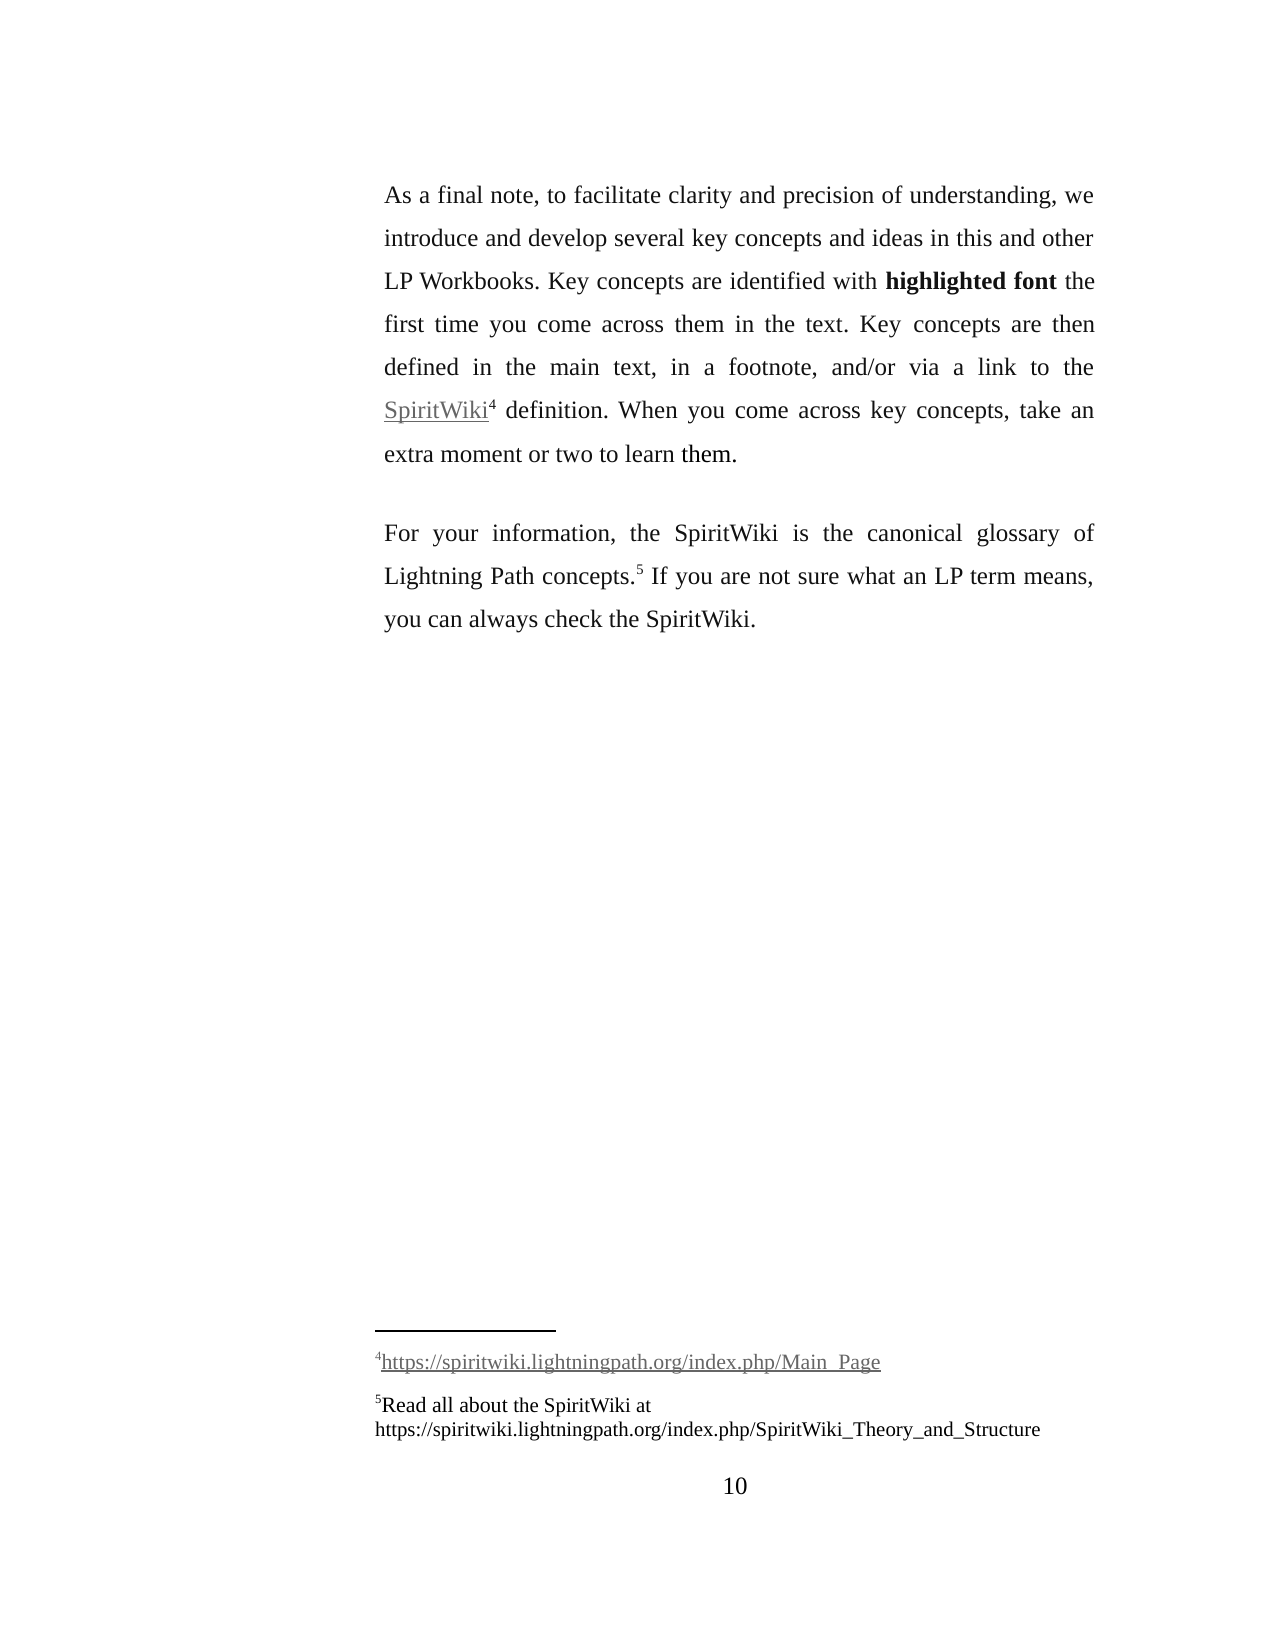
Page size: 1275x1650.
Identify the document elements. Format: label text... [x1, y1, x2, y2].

text As a final note, to facilitate clarity and precision of understanding, we introduce and develop several key concepts and ideas in this and other LP Workbooks. Key concepts are identified with highlighted font the first time you come across them in the text. Key concepts are then defined in the main text, in a footnote, and/or via a link to the SpiritWiki definition. When you come across key concepts, take an extra moment or two to learn them. [384, 180, 1095, 467]
text https://spiritwiki.lightningpath.org/index.php/Main_Page [375, 1349, 1095, 1374]
text For your information, the SpiritWiki is the canonical glossary of Lightning Path concepts. If you are not sure what an LP term means, you can always check the SpiritWiki. [384, 518, 1095, 633]
text Read all about the SpiritWiki at https://spiritwiki.lightningpath.org/index.php/SpiritWiki_Theory_and_Structure [375, 1392, 1095, 1441]
